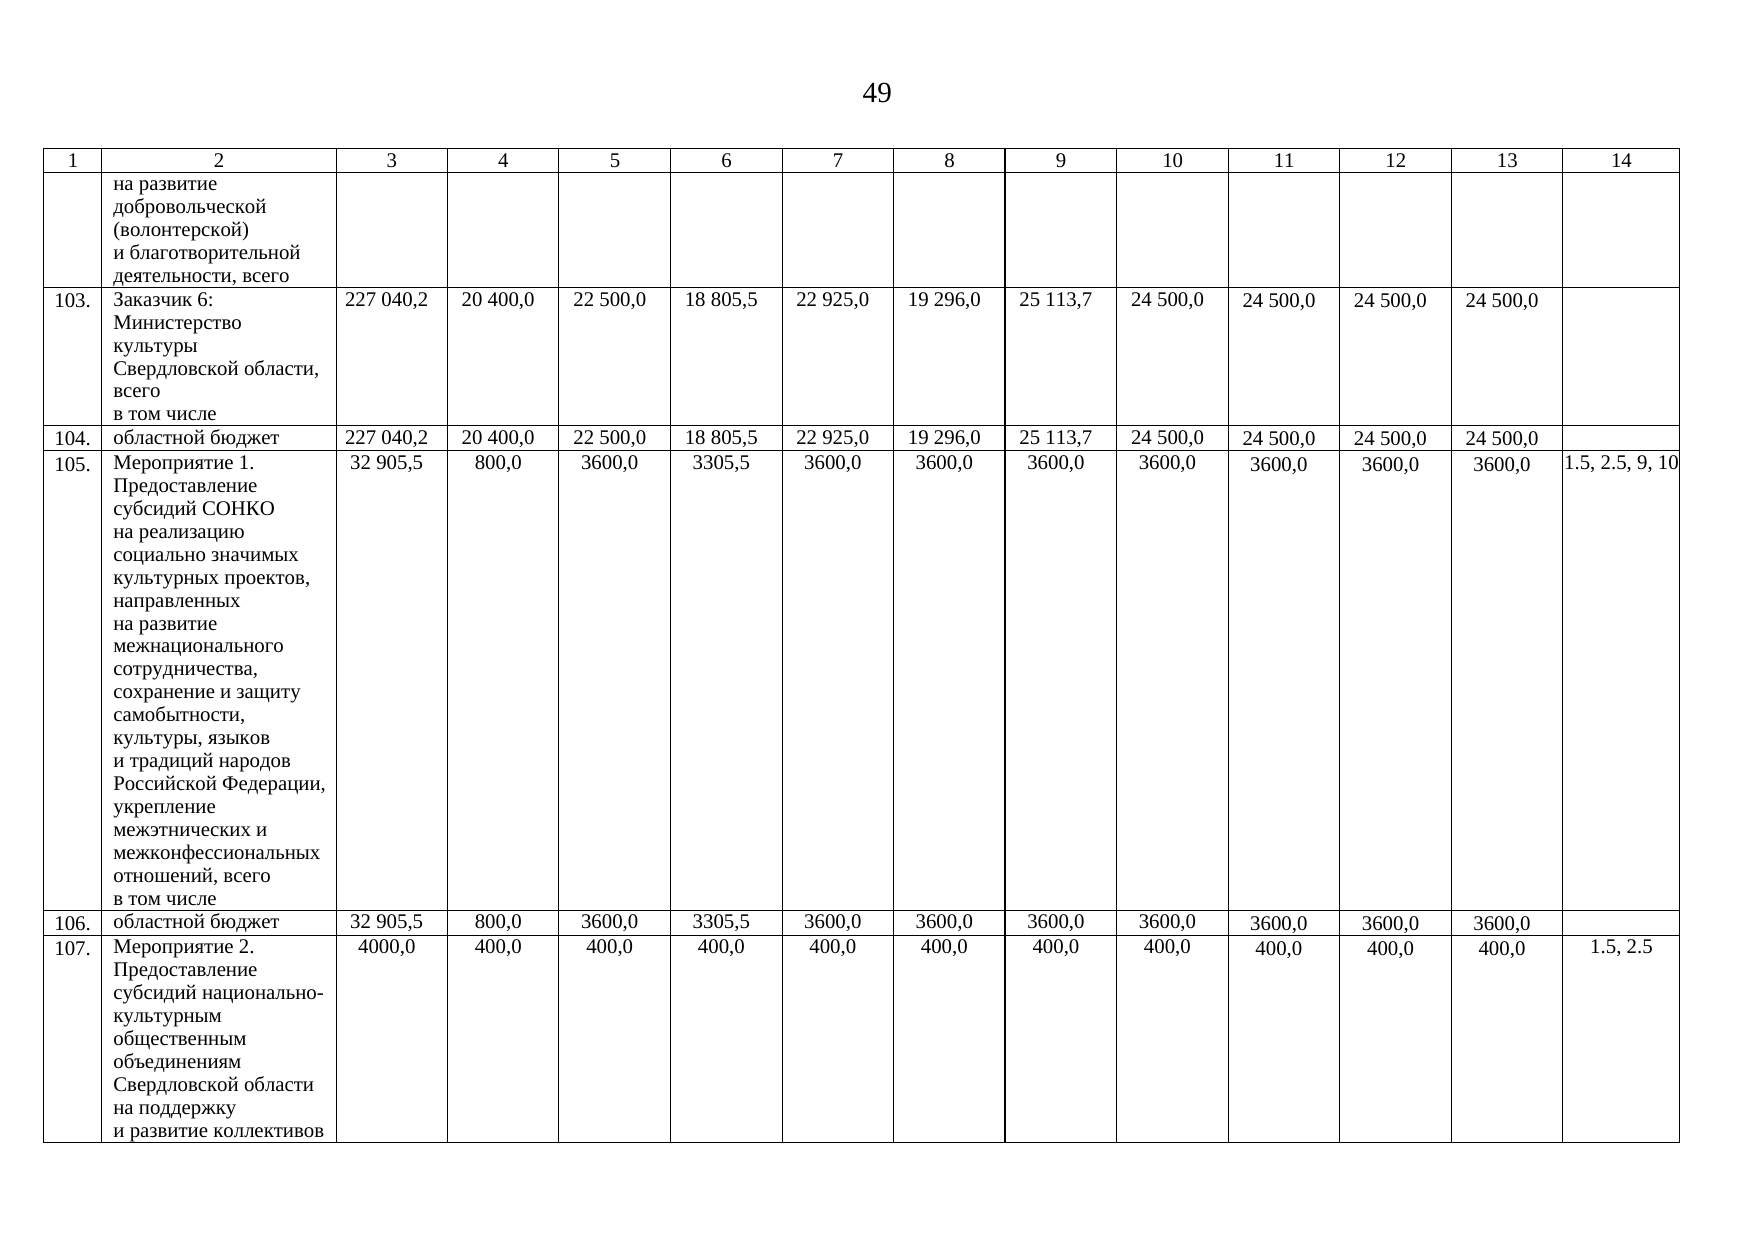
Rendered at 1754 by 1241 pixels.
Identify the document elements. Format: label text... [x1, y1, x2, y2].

table_cell 19 296,0 [894, 288, 1004, 425]
table_cell 400,0 [1340, 936, 1451, 1142]
table_cell 3600,0 [559, 911, 670, 934]
table_cell [1563, 288, 1679, 425]
table_cell [671, 173, 782, 287]
table_cell 24 500,0 [1117, 426, 1228, 450]
table_header 3 [337, 149, 447, 172]
table_cell 104. [44, 426, 101, 450]
table_cell 400,0 [894, 936, 1004, 1142]
table_cell Мероприятие 1. Предоставление субсидий СОНКО на реализацию социально значимых культурных проектов, направленных на развитие межнационального сотрудничества, сохранение и защиту самобытности, культуры, языков и традиций народов Российской Федерации, укрепление межэтнических и межконфессиональных отношений, всего в том числе [102, 451, 336, 909]
table_cell 400,0 [559, 936, 670, 1142]
table_cell 18 805,5 [671, 288, 782, 425]
table_cell областной бюджет [102, 911, 336, 934]
table_cell 3600,0 [894, 911, 1004, 934]
table_header 2 [102, 149, 336, 172]
table_cell [1117, 173, 1228, 287]
table_cell 227 040,2 [337, 426, 447, 450]
table_cell 3600,0 [1340, 911, 1451, 934]
table_cell 24 500,0 [1340, 288, 1451, 425]
table_cell 3600,0 [1452, 911, 1562, 934]
table_header 4 [448, 149, 558, 172]
table_cell Мероприятие 2. Предоставление субсидий национально-культурным общественным объединениям Свердловской области на поддержку и развитие коллективов [102, 936, 336, 1142]
table_cell 18 805,5 [671, 426, 782, 450]
table_cell [337, 173, 447, 287]
table_cell [1563, 426, 1679, 450]
table_cell 227 040,2 [337, 288, 447, 425]
table_cell [783, 173, 893, 287]
table_cell 3600,0 [894, 451, 1004, 909]
table_cell 3305,5 [671, 911, 782, 934]
table_header 14 [1563, 149, 1679, 172]
table_cell [1229, 173, 1339, 287]
table_cell областной бюджет [102, 426, 336, 450]
table_cell 3305,5 [671, 451, 782, 909]
table_cell 800,0 [448, 451, 558, 909]
table_header 8 [894, 149, 1004, 172]
table_cell 400,0 [783, 936, 893, 1142]
table_cell [448, 173, 558, 287]
table_header 7 [783, 149, 893, 172]
table_cell 20 400,0 [448, 426, 558, 450]
table_cell 105. [44, 451, 101, 909]
table_cell 103. [44, 288, 101, 425]
table_cell 4000,0 [337, 936, 447, 1142]
table_cell 22 500,0 [559, 288, 670, 425]
table_cell [1563, 173, 1679, 287]
table_header 10 [1117, 149, 1228, 172]
table_cell [894, 173, 1004, 287]
table_header 1 [44, 149, 101, 172]
table_cell [1452, 173, 1562, 287]
table_cell 3600,0 [1006, 911, 1116, 934]
table_cell 25 113,7 [1006, 426, 1116, 450]
table_cell 3600,0 [1117, 911, 1228, 934]
table_cell 400,0 [1452, 936, 1562, 1142]
table_cell 3600,0 [559, 451, 670, 909]
table_cell 1.5, 2.5 [1563, 936, 1679, 1142]
table_cell 24 500,0 [1229, 288, 1339, 425]
table_cell 106. [44, 911, 101, 934]
table_cell [559, 173, 670, 287]
table_cell [1563, 911, 1679, 934]
table_cell 24 500,0 [1452, 288, 1562, 425]
table_cell 19 296,0 [894, 426, 1004, 450]
table_header 5 [559, 149, 670, 172]
table_cell Заказчик 6: Министерство культуры Свердловской области, всего в том числе [102, 288, 336, 425]
table_cell на развитие добровольческой (волонтерской) и благотворительной деятельности, всего [102, 173, 336, 287]
table_cell 3600,0 [1452, 451, 1562, 909]
table_cell 24 500,0 [1452, 426, 1562, 450]
table_cell 3600,0 [1229, 911, 1339, 934]
table_cell [1006, 173, 1116, 287]
table_header 12 [1340, 149, 1451, 172]
table_cell 3600,0 [1340, 451, 1451, 909]
table_cell 800,0 [448, 911, 558, 934]
table_cell 25 113,7 [1006, 288, 1116, 425]
table_cell 24 500,0 [1340, 426, 1451, 450]
table_cell 24 500,0 [1117, 288, 1228, 425]
table_cell 32 905,5 [337, 451, 447, 909]
table_cell 24 500,0 [1229, 426, 1339, 450]
table_cell 1.5, 2.5, 9, 10 [1563, 451, 1679, 909]
table_cell 400,0 [448, 936, 558, 1142]
table_cell 3600,0 [1006, 451, 1116, 909]
table_cell [44, 173, 101, 287]
table_cell [1340, 173, 1451, 287]
table_header 6 [671, 149, 782, 172]
table_cell 107. [44, 936, 101, 1142]
table_cell 400,0 [1229, 936, 1339, 1142]
table_cell 22 925,0 [783, 288, 893, 425]
table_cell 3600,0 [783, 451, 893, 909]
table_cell 32 905,5 [337, 911, 447, 934]
table_cell 400,0 [671, 936, 782, 1142]
table_cell 400,0 [1006, 936, 1116, 1142]
table_cell 22 500,0 [559, 426, 670, 450]
table_cell 20 400,0 [448, 288, 558, 425]
table_cell 22 925,0 [783, 426, 893, 450]
table_header 11 [1229, 149, 1339, 172]
table_cell 3600,0 [1117, 451, 1228, 909]
table_cell 3600,0 [1229, 451, 1339, 909]
table_cell 3600,0 [783, 911, 893, 934]
table_header 13 [1452, 149, 1562, 172]
table_cell 400,0 [1117, 936, 1228, 1142]
table_header 9 [1006, 149, 1116, 172]
